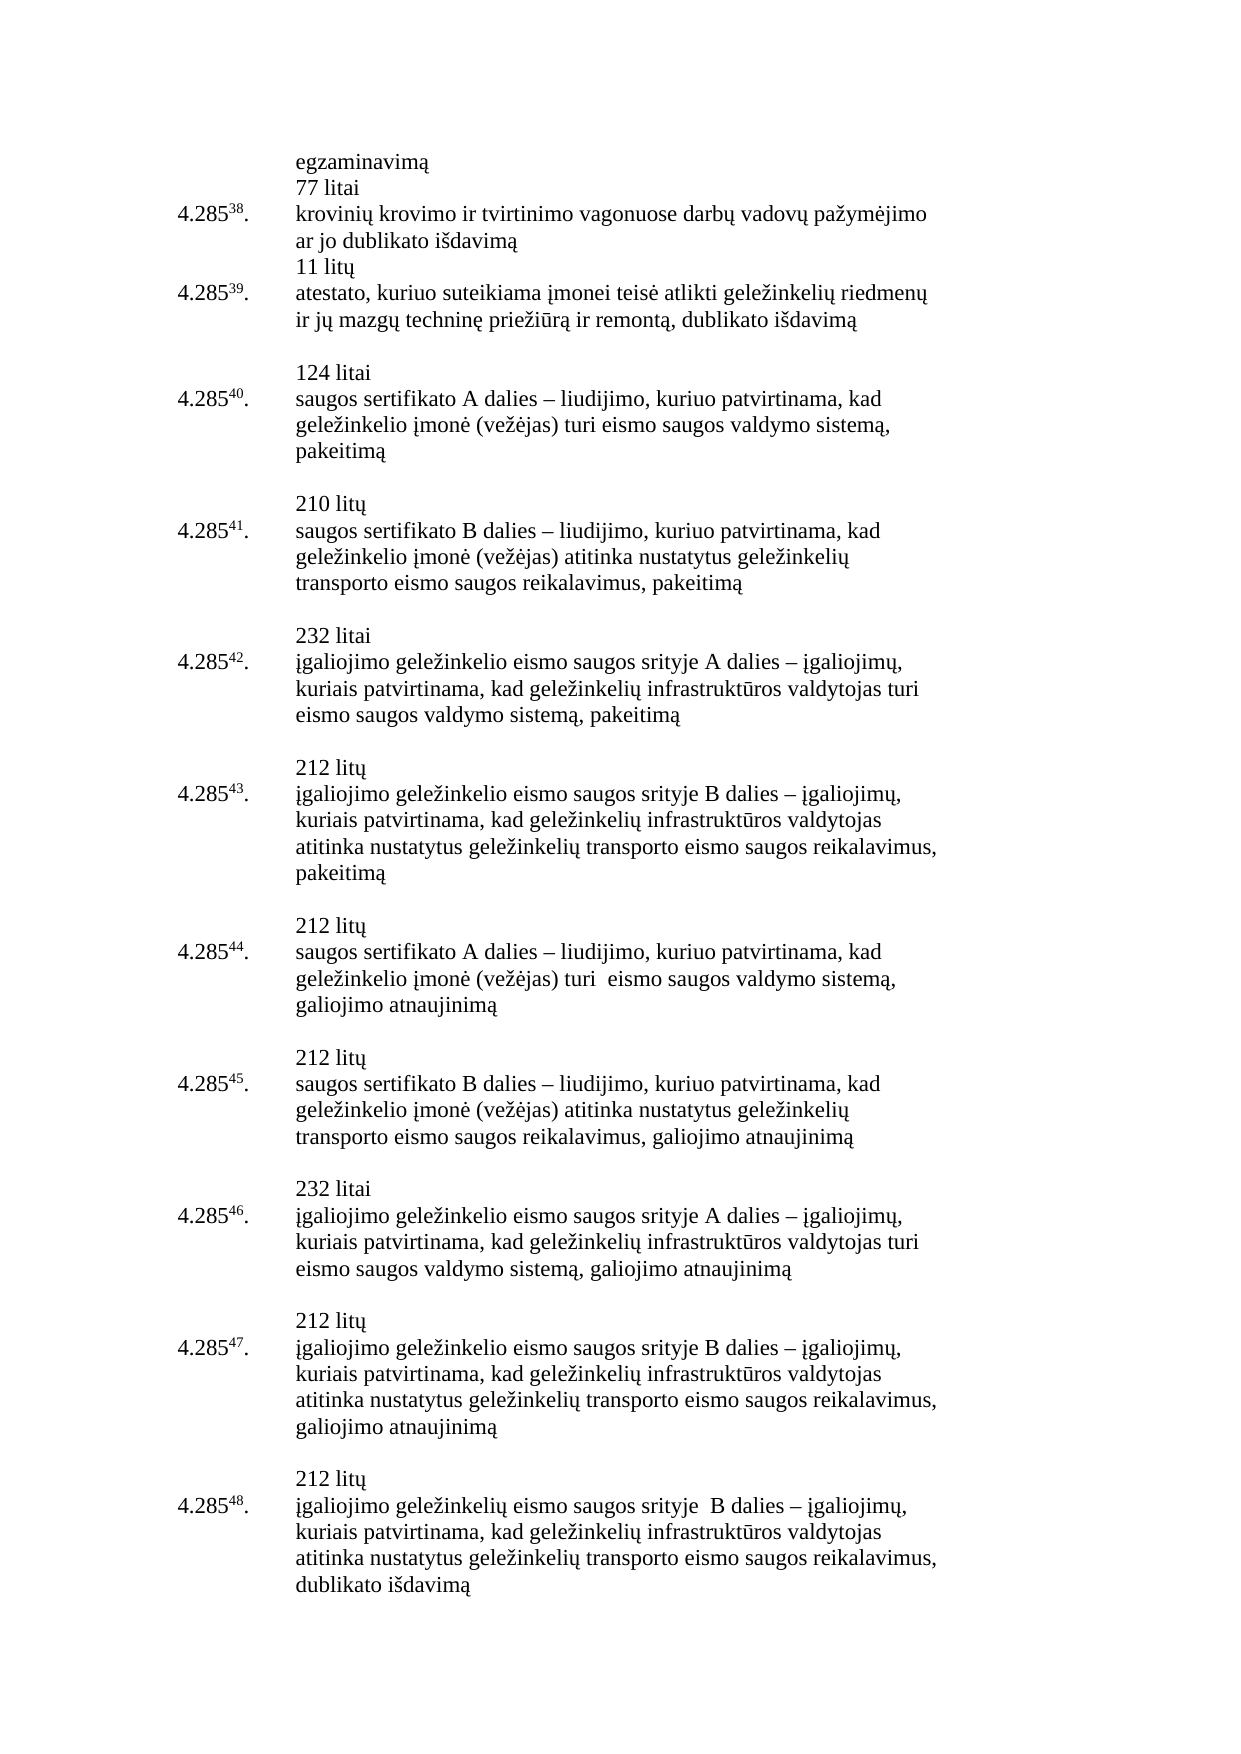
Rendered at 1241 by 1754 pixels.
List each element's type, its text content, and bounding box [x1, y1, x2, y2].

text ar jo dublikato išdavimą 11 litų [177, 227, 945, 279]
text 4.28546. įgaliojimo geležinkelio eismo saugos srityje A dalies – įgaliojimų, kuriais patvirtinama, kad geležinkelių infrastruktūros valdytojas turi eismo saugos valdymo sistemą, galiojimo atnaujinimą 212 litų [177, 1202, 945, 1334]
text 4.28538. krovinių krovimo ir tvirtinimo vagonuose darbų vadovų pažymėjimo [177, 200, 945, 227]
text 4.28541. saugos sertifikato B dalies – liudijimo, kuriuo patvirtinama, kad geležinkelio įmonė (vežėjas) atitinka nustatytus geležinkelių transporto eismo saugos reikalavimus, pakeitimą 232 litai [177, 517, 945, 648]
text 4.28544. saugos sertifikato A dalies – liudijimo, kuriuo patvirtinama, kad geležinkelio įmonė (vežėjas) turi eismo saugos valdymo sistemą, galiojimo atnaujinimą 212 litų [177, 938, 945, 1070]
text 4.28539. atestato, kuriuo suteikiama įmonei teisė atlikti geležinkelių riedmenų ir jų mazgų techninę priežiūrą ir remontą, dublikato išdavimą 124 litai [177, 279, 945, 385]
text 4.28540. saugos sertifikato A dalies – liudijimo, kuriuo patvirtinama, kad geležinkelio įmonė (vežėjas) turi eismo saugos valdymo sistemą, pakeitimą 210 litų [177, 385, 945, 517]
subtitle egzaminavimą 77 litai [177, 148, 945, 200]
text 4.28543. įgaliojimo geležinkelio eismo saugos srityje B dalies – įgaliojimų, kuriais patvirtinama, kad geležinkelių infrastruktūros valdytojas atitinka nustatytus geležinkelių transporto eismo saugos reikalavimus, pakeitimą 212 litų [177, 780, 945, 938]
text 4.28547. įgaliojimo geležinkelio eismo saugos srityje B dalies – įgaliojimų, kuriais patvirtinama, kad geležinkelių infrastruktūros valdytojas atitinka nustatytus geležinkelių transporto eismo saugos reikalavimus, galiojimo atnaujinimą 212 litų [177, 1334, 945, 1492]
text 4.28545. saugos sertifikato B dalies – liudijimo, kuriuo patvirtinama, kad geležinkelio įmonė (vežėjas) atitinka nustatytus geležinkelių transporto eismo saugos reikalavimus, galiojimo atnaujinimą 232 litai [177, 1070, 945, 1202]
text 4.28542. įgaliojimo geležinkelio eismo saugos srityje A dalies – įgaliojimų, kuriais patvirtinama, kad geležinkelių infrastruktūros valdytojas turi eismo saugos valdymo sistemą, pakeitimą 212 litų [177, 648, 945, 780]
text 4.28548. įgaliojimo geležinkelių eismo saugos srityje B dalies – įgaliojimų, kuriais patvirtinama, kad geležinkelių infrastruktūros valdytojas atitinka nustatytus geležinkelių transporto eismo saugos reikalavimus, dublikato išdavimą [177, 1492, 945, 1597]
